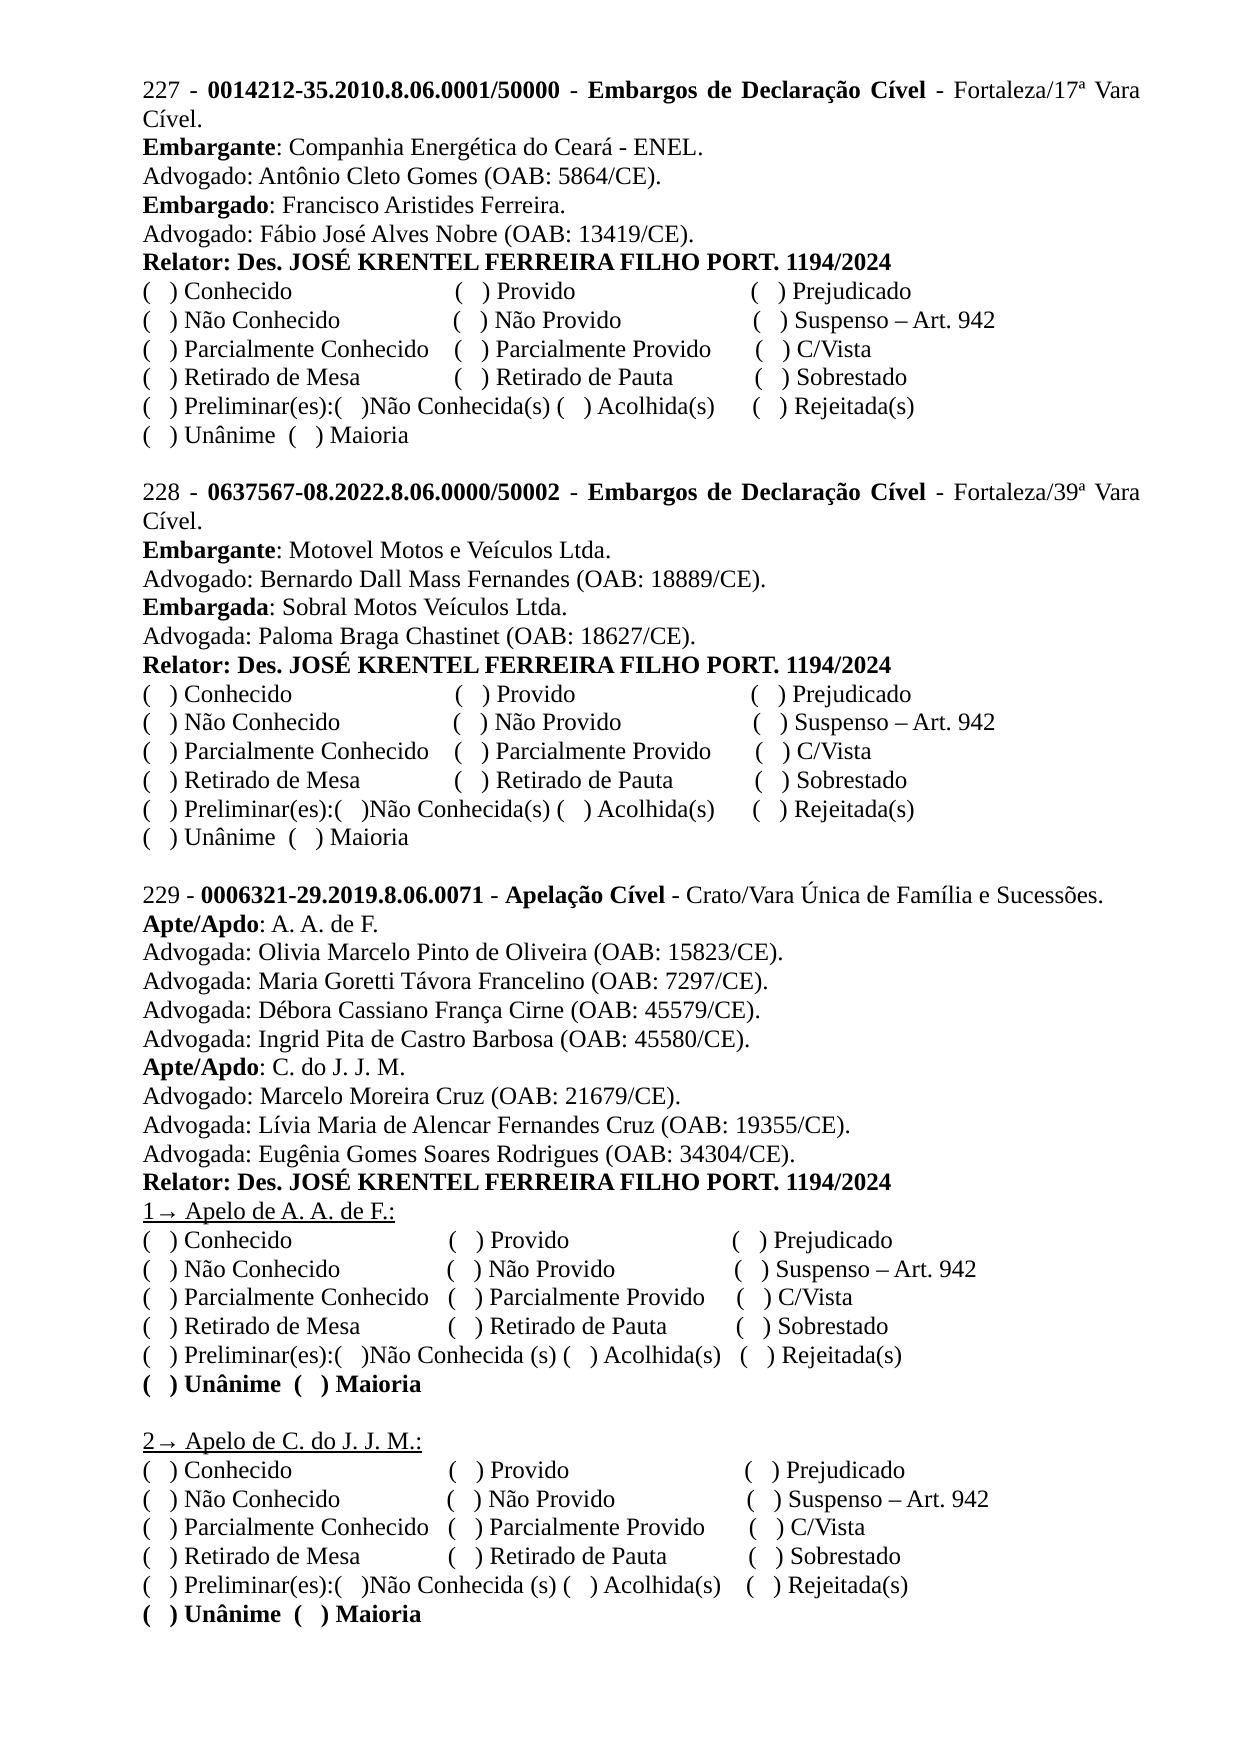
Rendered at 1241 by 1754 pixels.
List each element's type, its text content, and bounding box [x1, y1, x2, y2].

text ( ) Não Conhecido ( ) Não Provido ( ) Suspenso – Art. 942 [142, 1484, 1158, 1512]
text Advogado: Marcelo Moreira Cruz (OAB: 21679/CE). [142, 1081, 1141, 1110]
text Advogada: Maria Goretti Távora Francelino (OAB: 7297/CE). [142, 966, 1141, 995]
text ( ) Não Conhecido ( ) Não Provido ( ) Suspenso – Art. 942 [142, 305, 1158, 334]
text Advogada: Débora Cassiano França Cirne (OAB: 45579/CE). [142, 995, 1141, 1024]
text Embargante: Motovel Motos e Veículos Ltda. [142, 535, 1141, 564]
text Advogada: Eugênia Gomes Soares Rodrigues (OAB: 34304/CE). [142, 1139, 1141, 1167]
text ( ) Retirado de Mesa ( ) Retirado de Pauta ( ) Sobrestado [142, 1311, 1158, 1340]
text ( ) Preliminar(es):( )Não Conhecida(s) ( ) Acolhida(s) ( ) Rejeitada(s) [142, 391, 1158, 420]
text ( ) Parcialmente Conhecido ( ) Parcialmente Provido ( ) C/Vista [142, 736, 1158, 765]
text ( ) Conhecido ( ) Provido ( ) Prejudicado [142, 276, 1141, 305]
text ( ) Não Conhecido ( ) Não Provido ( ) Suspenso – Art. 942 [142, 707, 1158, 736]
text 2→ Apelo de C. do J. J. M.: [142, 1426, 1141, 1455]
text ( ) Unânime ( ) Maioria [142, 1599, 1158, 1627]
text ( ) Unânime ( ) Maioria [142, 822, 1158, 851]
text ( ) Conhecido ( ) Provido ( ) Prejudicado [142, 679, 1141, 707]
text Apte/Apdo: A. A. de F. [142, 909, 1141, 937]
text Advogado: Antônio Cleto Gomes (OAB: 5864/CE). [142, 161, 1141, 190]
text ( ) Preliminar(es):( )Não Conhecida(s) ( ) Acolhida(s) ( ) Rejeitada(s) [142, 794, 1158, 822]
text ( ) Conhecido ( ) Provido ( ) Prejudicado [142, 1455, 1141, 1484]
text ( ) Unânime ( ) Maioria [142, 1369, 1158, 1397]
text ( ) Preliminar(es):( )Não Conhecida (s) ( ) Acolhida(s) ( ) Rejeitada(s) [142, 1340, 1158, 1369]
text ( ) Retirado de Mesa ( ) Retirado de Pauta ( ) Sobrestado [142, 765, 1158, 794]
text Relator: Des. JOSÉ KRENTEL FERREIRA FILHO PORT. 1194/2024 [142, 1167, 1141, 1196]
text 228 - 0637567-08.2022.8.06.0000/50002 - Embargos de Declaração Cível - Fortaleza/39ª Vara Cível. [142, 477, 1141, 535]
text ( ) Retirado de Mesa ( ) Retirado de Pauta ( ) Sobrestado [142, 1541, 1158, 1570]
text 227 - 0014212-35.2010.8.06.0001/50000 - Embargos de Declaração Cível - Fortaleza/17ª Vara Cível. [142, 75, 1141, 132]
text Relator: Des. JOSÉ KRENTEL FERREIRA FILHO PORT. 1194/2024 [142, 247, 1141, 276]
text ( ) Conhecido ( ) Provido ( ) Prejudicado [142, 1225, 1141, 1254]
text Advogada: Ingrid Pita de Castro Barbosa (OAB: 45580/CE). [142, 1024, 1141, 1052]
text ( ) Preliminar(es):( )Não Conhecida (s) ( ) Acolhida(s) ( ) Rejeitada(s) [142, 1570, 1158, 1599]
text Embargado: Francisco Aristides Ferreira. [142, 190, 1141, 219]
text Advogada: Lívia Maria de Alencar Fernandes Cruz (OAB: 19355/CE). [142, 1110, 1141, 1139]
text ( ) Parcialmente Conhecido ( ) Parcialmente Provido ( ) C/Vista [142, 334, 1158, 362]
text Embargante: Companhia Energética do Ceará - ENEL. [142, 132, 1141, 161]
text ( ) Parcialmente Conhecido ( ) Parcialmente Provido ( ) C/Vista [142, 1512, 1158, 1541]
text Relator: Des. JOSÉ KRENTEL FERREIRA FILHO PORT. 1194/2024 [142, 650, 1141, 679]
text ( ) Não Conhecido ( ) Não Provido ( ) Suspenso – Art. 942 [142, 1254, 1158, 1282]
text Advogado: Fábio José Alves Nobre (OAB: 13419/CE). [142, 219, 1141, 247]
text Advogada: Olivia Marcelo Pinto de Oliveira (OAB: 15823/CE). [142, 937, 1141, 966]
text Advogado: Bernardo Dall Mass Fernandes (OAB: 18889/CE). [142, 564, 1141, 592]
text ( ) Unânime ( ) Maioria [142, 420, 1158, 449]
text Apte/Apdo: C. do J. J. M. [142, 1052, 1141, 1081]
text ( ) Retirado de Mesa ( ) Retirado de Pauta ( ) Sobrestado [142, 362, 1158, 391]
text 1→ Apelo de A. A. de F.: [142, 1196, 1141, 1225]
text Advogada: Paloma Braga Chastinet (OAB: 18627/CE). [142, 621, 1141, 650]
text ( ) Parcialmente Conhecido ( ) Parcialmente Provido ( ) C/Vista [142, 1282, 1158, 1311]
text Embargada: Sobral Motos Veículos Ltda. [142, 592, 1141, 621]
text 229 - 0006321-29.2019.8.06.0071 - Apelação Cível - Crato/Vara Única de Família e Sucessões. [142, 880, 1141, 909]
